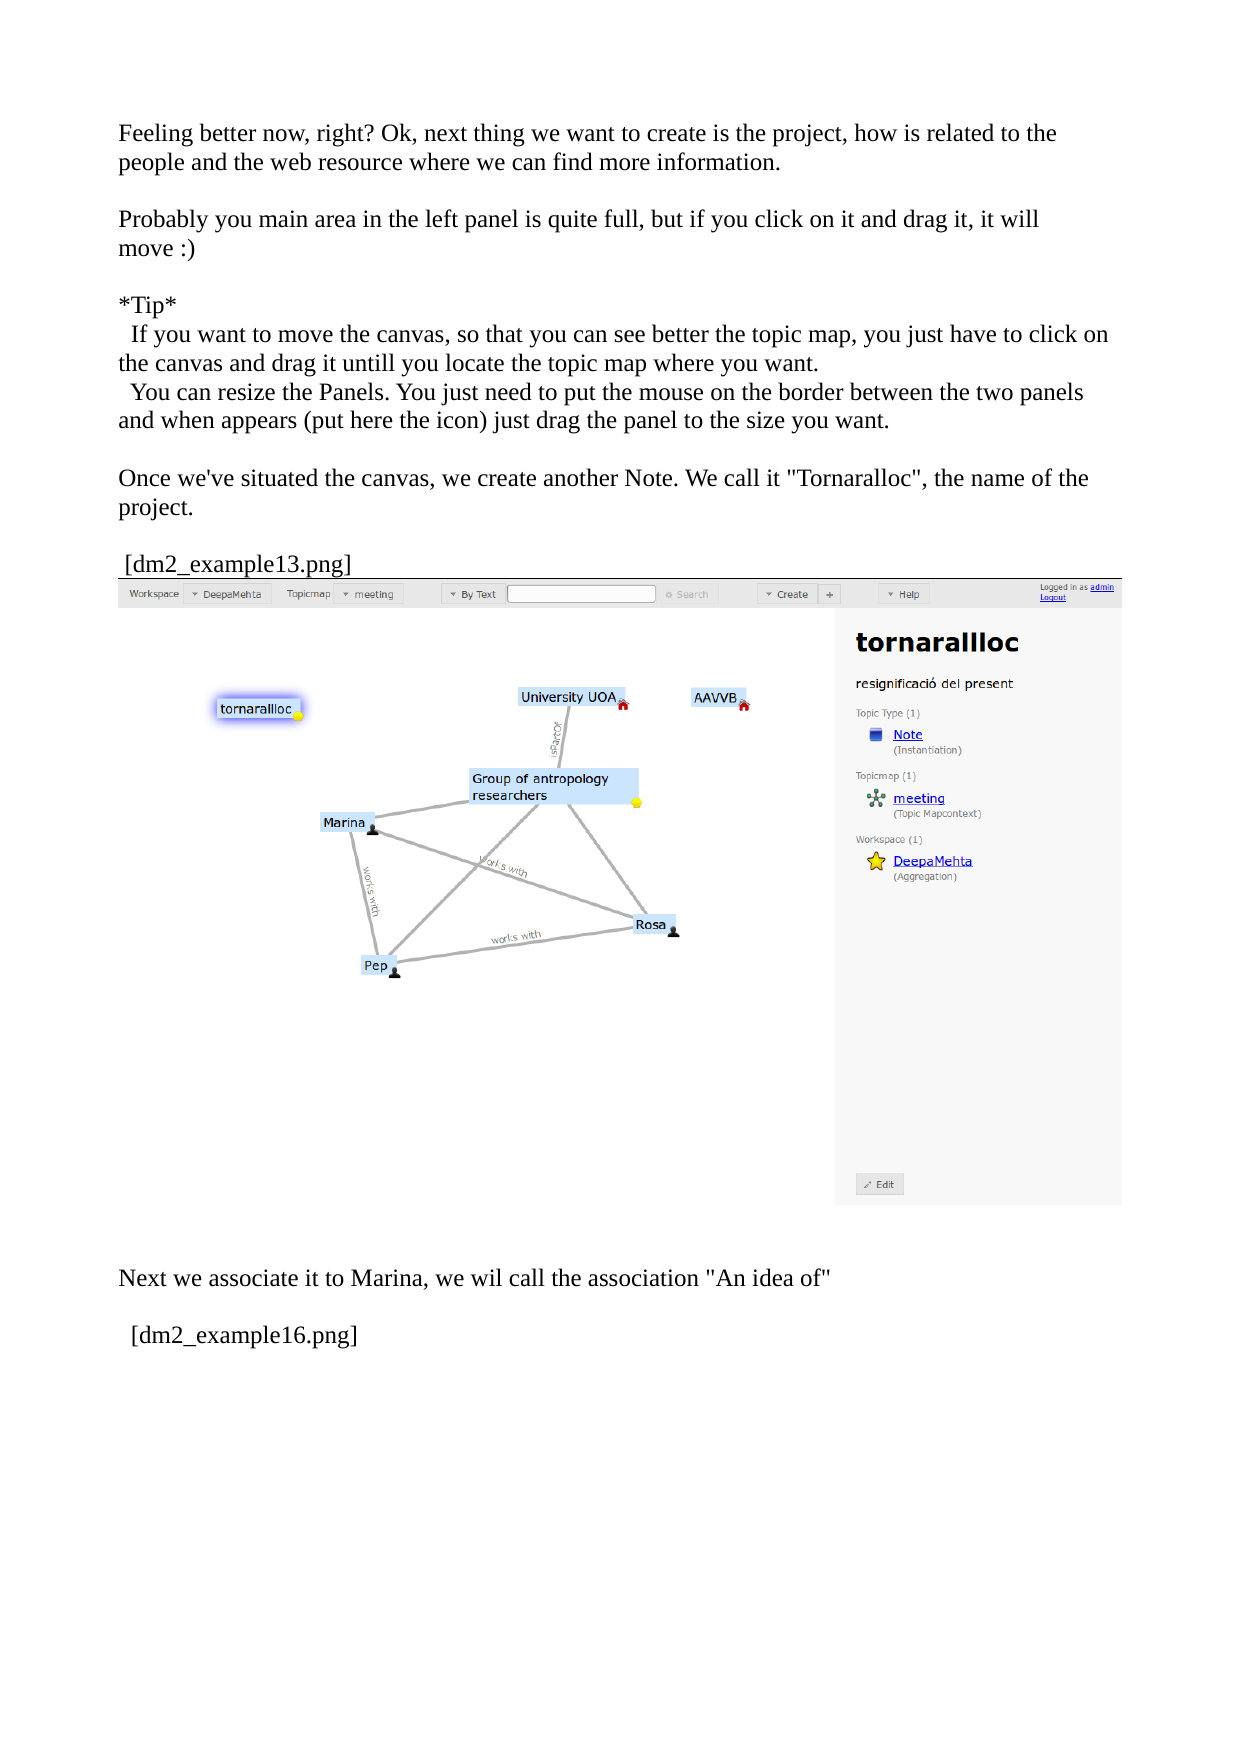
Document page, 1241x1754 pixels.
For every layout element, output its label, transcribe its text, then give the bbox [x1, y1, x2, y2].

text You can resize the Panels. You just need to put the mouse on the border between the two panels and when appears (put here the icon) just drag the panel to the size you want. [118, 377, 1122, 434]
text *Tip* [118, 291, 1122, 319]
text If you want to move the canvas, so that you can see better the topic map, you just have to click on the canvas and drag it untill you locate the topic map where you want. [118, 319, 1122, 377]
text [dm2_example16.png] [118, 1321, 1122, 1349]
text Next we associate it to Marina, we wil call the association "An idea of" [118, 1263, 1122, 1292]
text Probably you main area in the left panel is quite full, but if you click on it and drag it, it will move :) [118, 204, 1122, 262]
text Feeling better now, right? Ok, next thing we want to create is the project, how is related to the people and the web resource where we can find more information. [118, 118, 1122, 176]
picture [118, 578, 1123, 1206]
text [dm2_example13.png] [118, 549, 1122, 578]
text Once we've situated the canvas, we create another Note. We call it "Tornaralloc", the name of the project. [118, 463, 1122, 521]
